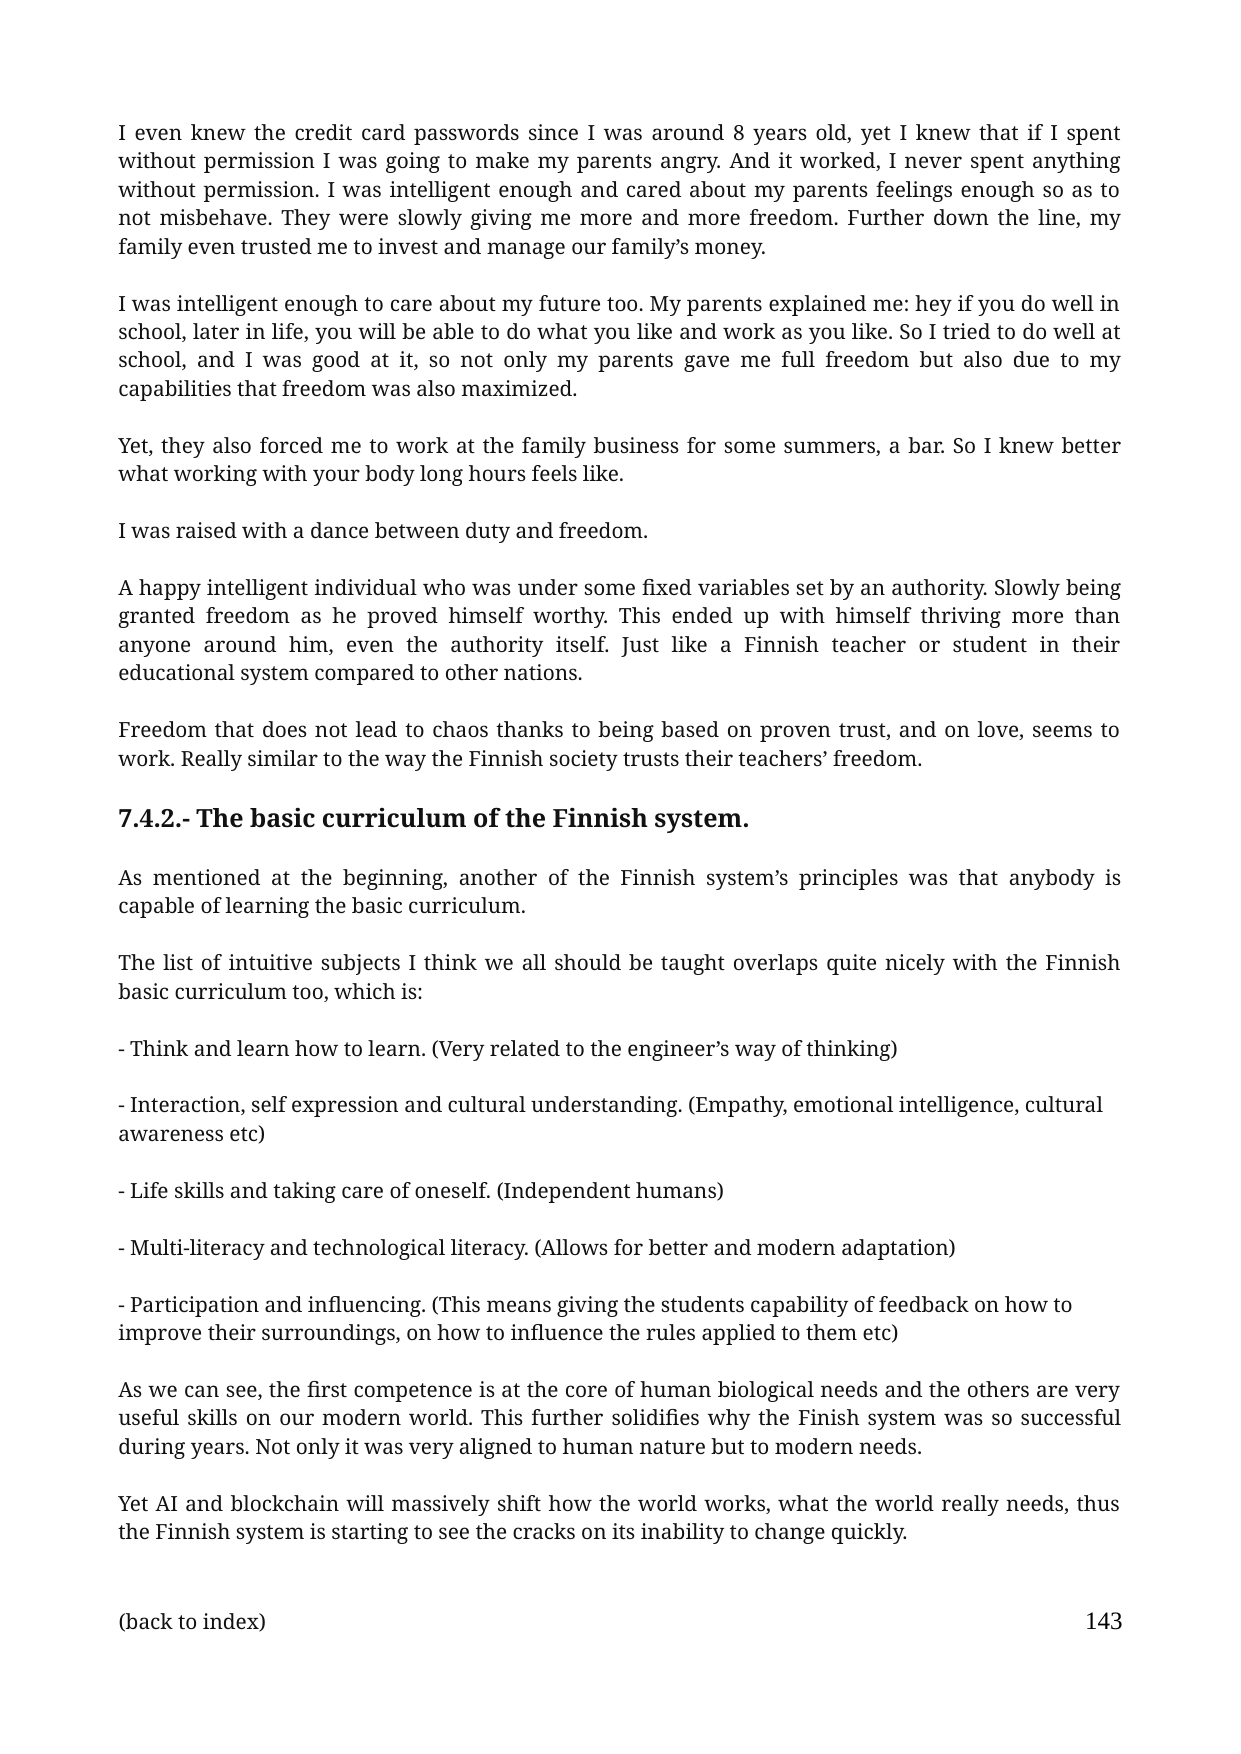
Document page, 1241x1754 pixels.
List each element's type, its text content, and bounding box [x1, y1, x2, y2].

text A happy intelligent individual who was under some fixed variables set by an authority. Slowly being granted freedom as he proved himself worthy. This ended up with himself thriving more than anyone around him, even the authority itself. Just like a Finnish teacher or student in their educational system compared to other nations. [118, 573, 1122, 687]
text Yet, they also forced me to work at the family business for some summers, a bar. So I knew better what working with your body long hours feels like. [118, 431, 1122, 488]
text 7.4.2.- The basic curriculum of the Finnish system. [118, 801, 1122, 835]
text The list of intuitive subjects I think we all should be taught overlaps quite nicely with the Finnish basic curriculum too, which is: [118, 948, 1122, 1005]
text As we can see, the first competence is at the core of human biological needs and the others are very useful skills on our modern world. This further solidifies why the Finish system was so successful during years. Not only it was very aligned to human nature but to modern needs. [118, 1375, 1122, 1460]
text I was raised with a dance between duty and freedom. [118, 516, 1122, 545]
text I was intelligent enough to care about my future too. My parents explained me: hey if you do well in school, later in life, you will be able to do what you like and work as you like. So I tried to do well at school, and I was good at it, so not only my parents gave me full freedom but also due to my capabilities that freedom was also maximized. [118, 289, 1122, 402]
text Freedom that does not lead to chaos thanks to being based on proven trust, and on love, seems to work. Really similar to the way the Finnish society trusts their teachers’ freedom. [118, 715, 1122, 772]
text As mentioned at the beginning, another of the Finnish system’s principles was that anybody is capable of learning the basic curriculum. [118, 863, 1122, 920]
text - Life skills and taking care of oneself. (Independent humans) [118, 1176, 1122, 1204]
text - Think and learn how to learn. (Very related to the engineer’s way of thinking) [118, 1034, 1122, 1062]
text - Participation and influencing. (This means giving the students capability of feedback on how to improve their surroundings, on how to influence the rules applied to them etc) [118, 1290, 1122, 1347]
text - Multi-literacy and technological literacy. (Allows for better and modern adaptation) [118, 1233, 1122, 1261]
text - Interaction, self expression and cultural understanding. (Empathy, emotional intelligence, cultural awareness etc) [118, 1091, 1122, 1147]
text Yet AI and blockchain will massively shift how the world works, what the world really needs, thus the Finnish system is starting to see the cracks on its inability to change quickly. [118, 1489, 1122, 1546]
text I even knew the credit card passwords since I was around 8 years old, yet I knew that if I spent without permission I was going to make my parents angry. And it worked, I never spent anything without permission. I was intelligent enough and cared about my parents feelings enough so as to not misbehave. They were slowly giving me more and more freedom. Further down the line, my family even trusted me to invest and manage our family’s money. [118, 118, 1122, 260]
